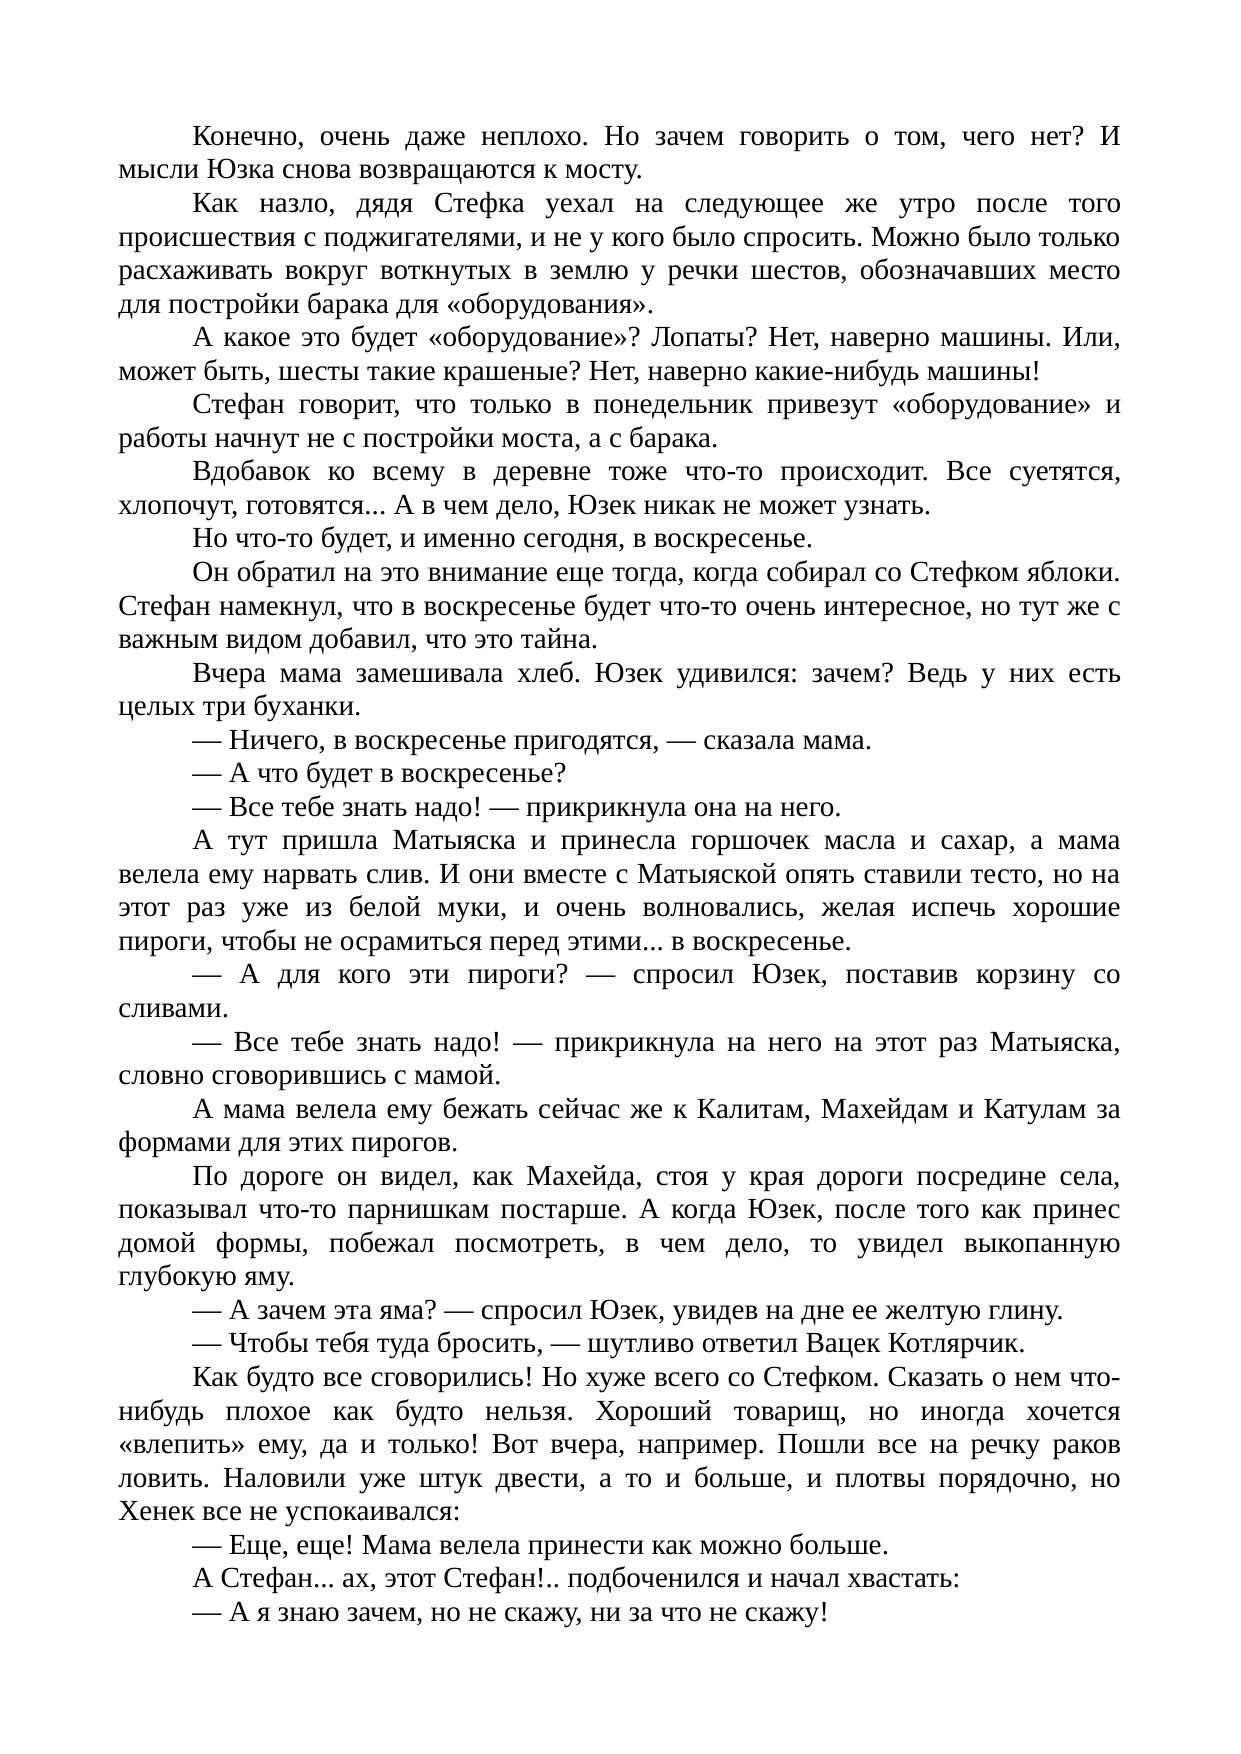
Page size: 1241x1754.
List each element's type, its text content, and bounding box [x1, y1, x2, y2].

text Как назло, дядя Стефка уехал на следующее же утро после того происшествия с поджигателями, и не у кого было спросить. Можно было только расхаживать вокруг воткнутых в землю у речки шестов, обозначавших место для постройки барака для «оборудования». [118, 185, 1122, 319]
text — А зачем эта яма? — спросил Юзек, увидев на дне ее желтую глину. [118, 1292, 1122, 1326]
text — Все тебе знать надо! — прикрикнула на него на этот раз Матыяска, словно сговорившись с мамой. [118, 1024, 1122, 1091]
text — А я знаю зачем, но не скажу, ни за что не скажу! [118, 1594, 1122, 1627]
text По дороге он видел, как Махейда, стоя у края дороги посредине села, показывал что-то парнишкам постарше. А когда Юзек, после того как принес домой формы, побежал посмотреть, в чем дело, то увидел выкопанную глубокую яму. [118, 1158, 1122, 1292]
text Но что-то будет, и именно сегодня, в воскресенье. [118, 521, 1122, 554]
text — А что будет в воскресенье? [118, 755, 1122, 789]
text — А для кого эти пироги? — спросил Юзек, поставив корзину со сливами. [118, 957, 1122, 1024]
text А тут пришла Матыяска и принесла горшочек масла и сахар, а мама велела ему нарвать слив. И они вместе с Матыяской опять ставили тесто, но на этот раз уже из белой муки, и очень волновались, желая испечь хорошие пироги, чтобы не осрамиться перед этими... в воскресенье. [118, 822, 1122, 957]
text — Чтобы тебя туда бросить, — шутливо ответил Вацек Котлярчик. [118, 1326, 1122, 1359]
text Вчера мама замешивала хлеб. Юзек удивился: зачем? Ведь у них есть целых три буханки. [118, 655, 1122, 722]
text — Все тебе знать надо! — прикрикнула она на него. [118, 789, 1122, 822]
text Он обратил на это внимание еще тогда, когда собирал со Стефком яблоки. Стефан намекнул, что в воскресенье будет что-то очень интересное, но тут же с важным видом добавил, что это тайна. [118, 554, 1122, 655]
text Как будто все сговорились! Но хуже всего со Стефком. Сказать о нем что-нибудь плохое как будто нельзя. Хороший товарищ, но иногда хочется «влепить» ему, да и только! Вот вчера, например. Пошли все на речку раков ловить. Наловили уже штук двести, а то и больше, и плотвы порядочно, но Хенек все не успокаивался: [118, 1359, 1122, 1527]
text А мама велела ему бежать сейчас же к Калитам, Махейдам и Катулам за формами для этих пирогов. [118, 1091, 1122, 1158]
text Стефан говорит, что только в понедельник привезут «оборудование» и работы начнут не с постройки моста, а с барака. [118, 386, 1122, 453]
text — Еще, еще! Мама велела принести как можно больше. [118, 1527, 1122, 1560]
text Конечно, очень даже неплохо. Но зачем говорить о том, чего нет? И мысли Юзка снова возвращаются к мосту. [118, 118, 1122, 185]
text А Стефан... ах, этот Стефан!.. подбоченился и начал хвастать: [118, 1560, 1122, 1594]
text — Ничего, в воскресенье пригодятся, — сказала мама. [118, 722, 1122, 755]
text А какое это будет «оборудование»? Лопаты? Нет, наверно машины. Или, может быть, шесты такие крашеные? Нет, наверно какие-нибудь машины! [118, 319, 1122, 386]
text Вдобавок ко всему в деревне тоже что-то происходит. Все суетятся, хлопочут, готовятся... А в чем дело, Юзек никак не может узнать. [118, 453, 1122, 521]
